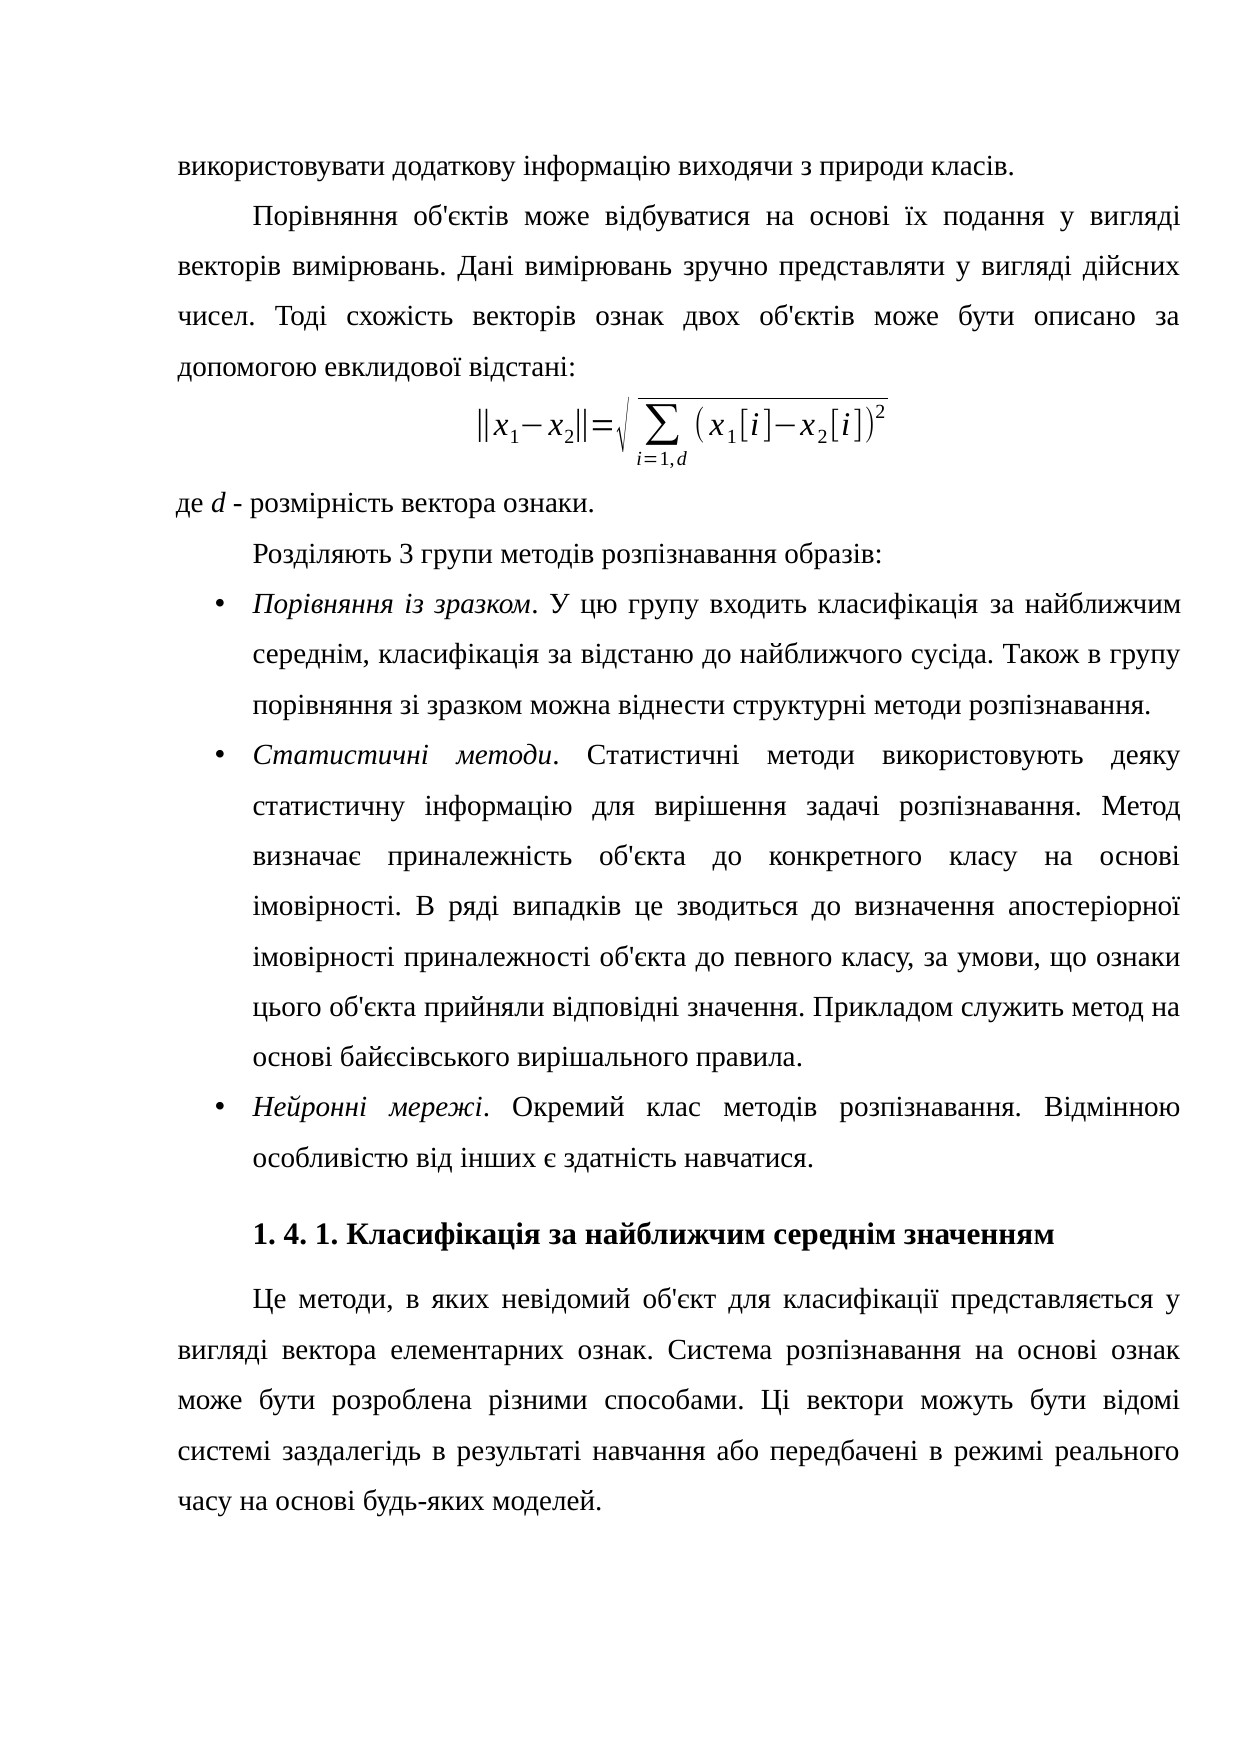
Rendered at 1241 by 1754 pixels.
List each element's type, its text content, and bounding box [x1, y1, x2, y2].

text Порівняння об'єктів може відбуватися на основі їх подання у вигляді векторів вимірювань. Дані вимірювань зручно представляти у вигляді дійсних чисел. Тоді схожість векторів ознак двох об'єктів може бути описано за допомогою евклидової відстані: [177, 198, 1181, 382]
text Це методи, в яких невідомий об'єкт для класифікації представляється у вигляді вектора елементарних ознак. Система розпізнавання на основі ознак може бути розроблена різними способами. Ці вектори можуть бути відомі системі заздалегідь в результаті навчання або передбачені в режимі реального часу на основі будь-яких моделей. [177, 1282, 1181, 1516]
text де d - розмірність вектора ознаки. [176, 399, 1181, 519]
list Нейронні мережі. Окремий клас методів розпізнавання. Відмінною особливістю від інших є здатність навчатися. [215, 1089, 1181, 1173]
list Порівняння із зразком. У цю групу входить класифікація за найближчим середнім, класифікація за відстаню до найближчого сусіда. Також в групу порівняння зі зразком можна віднести структурні методи розпізнавання. [215, 586, 1181, 721]
text використовувати додаткову інформацію виходячи з природи класів. [177, 148, 1181, 181]
text Розділяють 3 групи методів розпізнавання образів: [177, 536, 1181, 569]
subtitle 1. 4. 1. Класифікація за найближчим середнім значенням [177, 1215, 1181, 1251]
list Статистичні методи. Статистичні методи використовують деяку статистичну інформацію для вирішення задачі розпізнавання. Метод визначає приналежність об'єкта до конкретного класу на основі імовірності. В ряді випадків це зводиться до визначення апостеріорної імовірності приналежності об'єкта до певного класу, за умови, що ознаки цього об'єкта прийняли відповідні значення. Прикладом служить метод на основі байєсівського вирішального правила. [215, 737, 1181, 1073]
